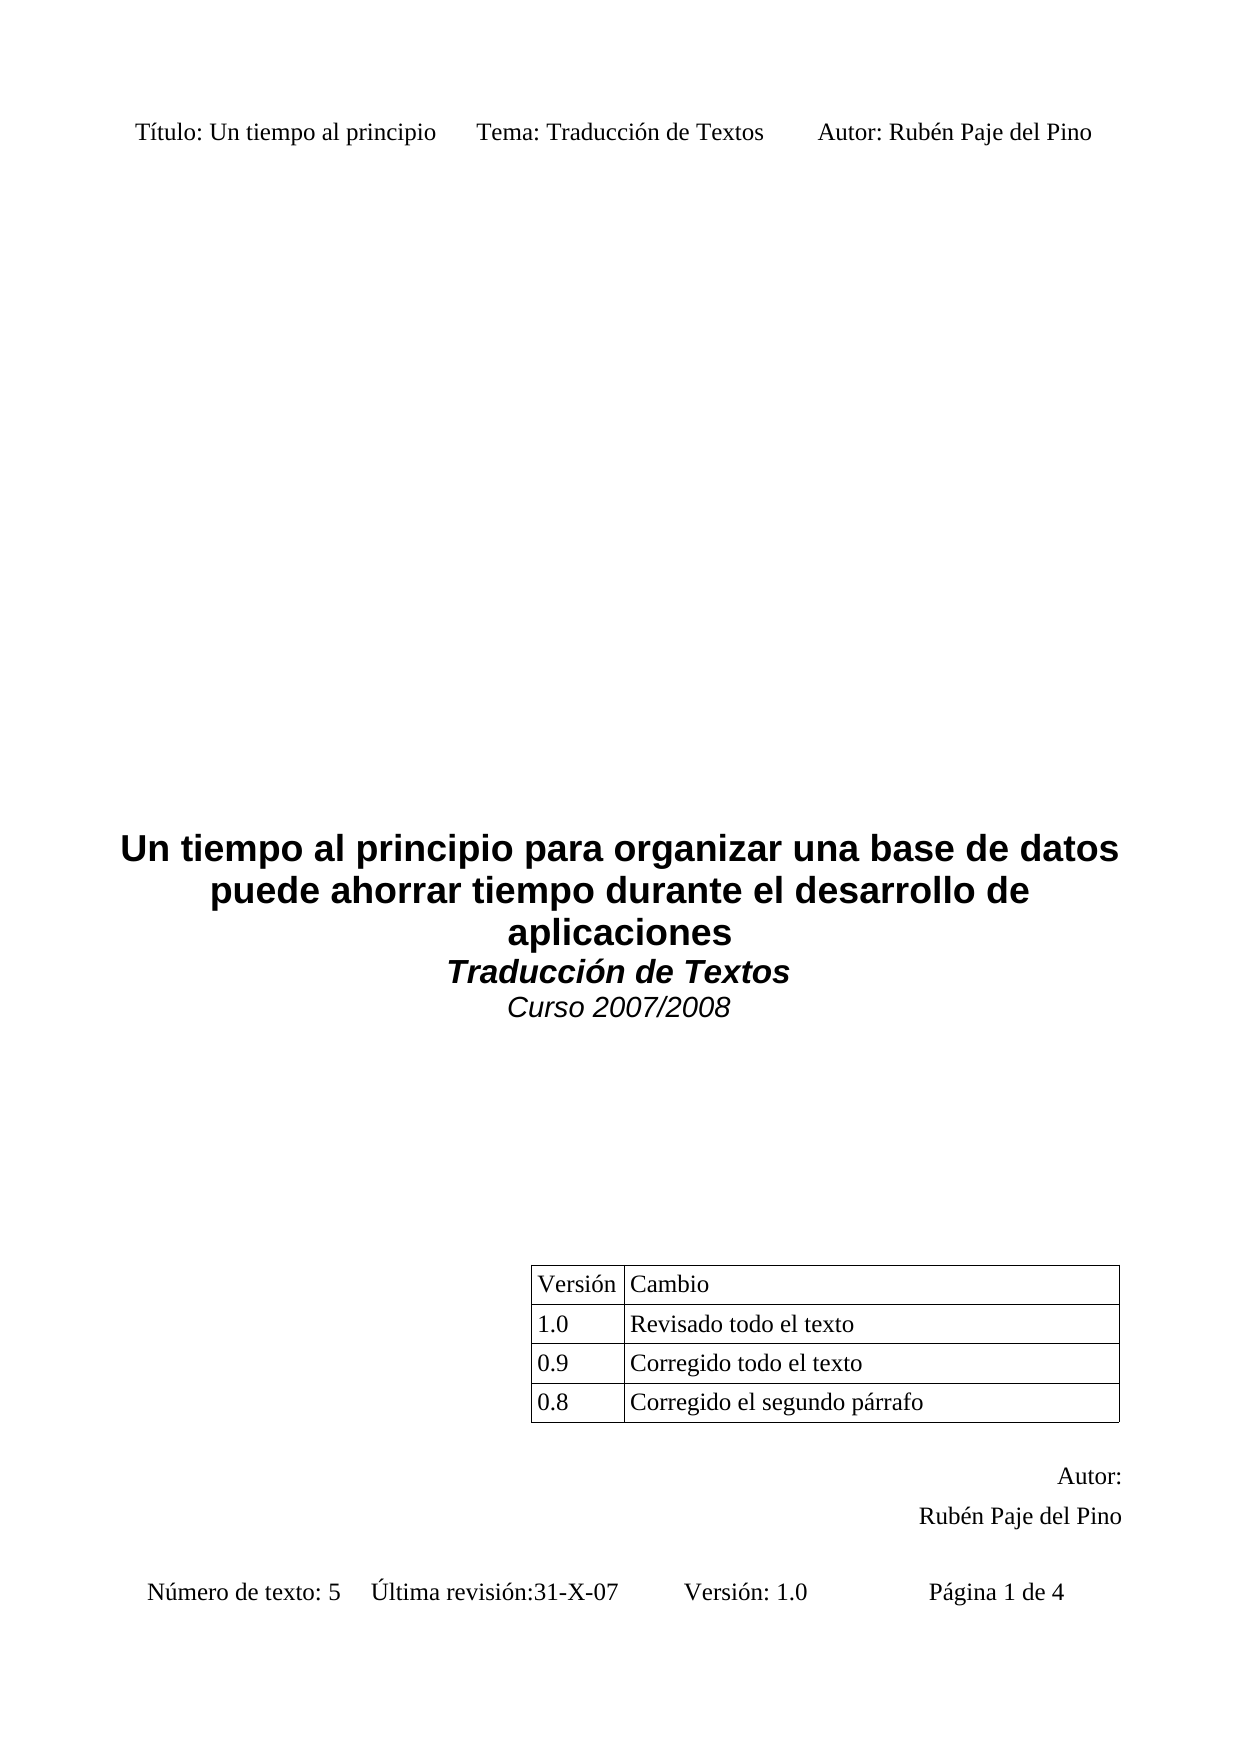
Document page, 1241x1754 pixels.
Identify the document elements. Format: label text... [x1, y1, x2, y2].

table_cell 0.8 [532, 1384, 624, 1422]
text Traducción de Textos [118, 953, 1122, 991]
table_header Versión [532, 1266, 624, 1304]
text Rubén Paje del Pino [118, 1502, 1122, 1530]
table_cell Corregido el segundo párrafo [625, 1384, 1119, 1422]
text Un tiempo al principio para organizar una base de datos puede ahorrar tiempo durante el desarrollo de aplicaciones [118, 828, 1122, 953]
table_cell Revisado todo el texto [625, 1305, 1119, 1343]
text Autor: [118, 1462, 1122, 1490]
text Curso 2007/2008 [118, 991, 1122, 1023]
table_cell Corregido todo el texto [625, 1344, 1119, 1382]
table_cell 1.0 [532, 1305, 624, 1343]
table_header Cambio [625, 1266, 1119, 1304]
table_cell 0.9 [532, 1344, 624, 1382]
